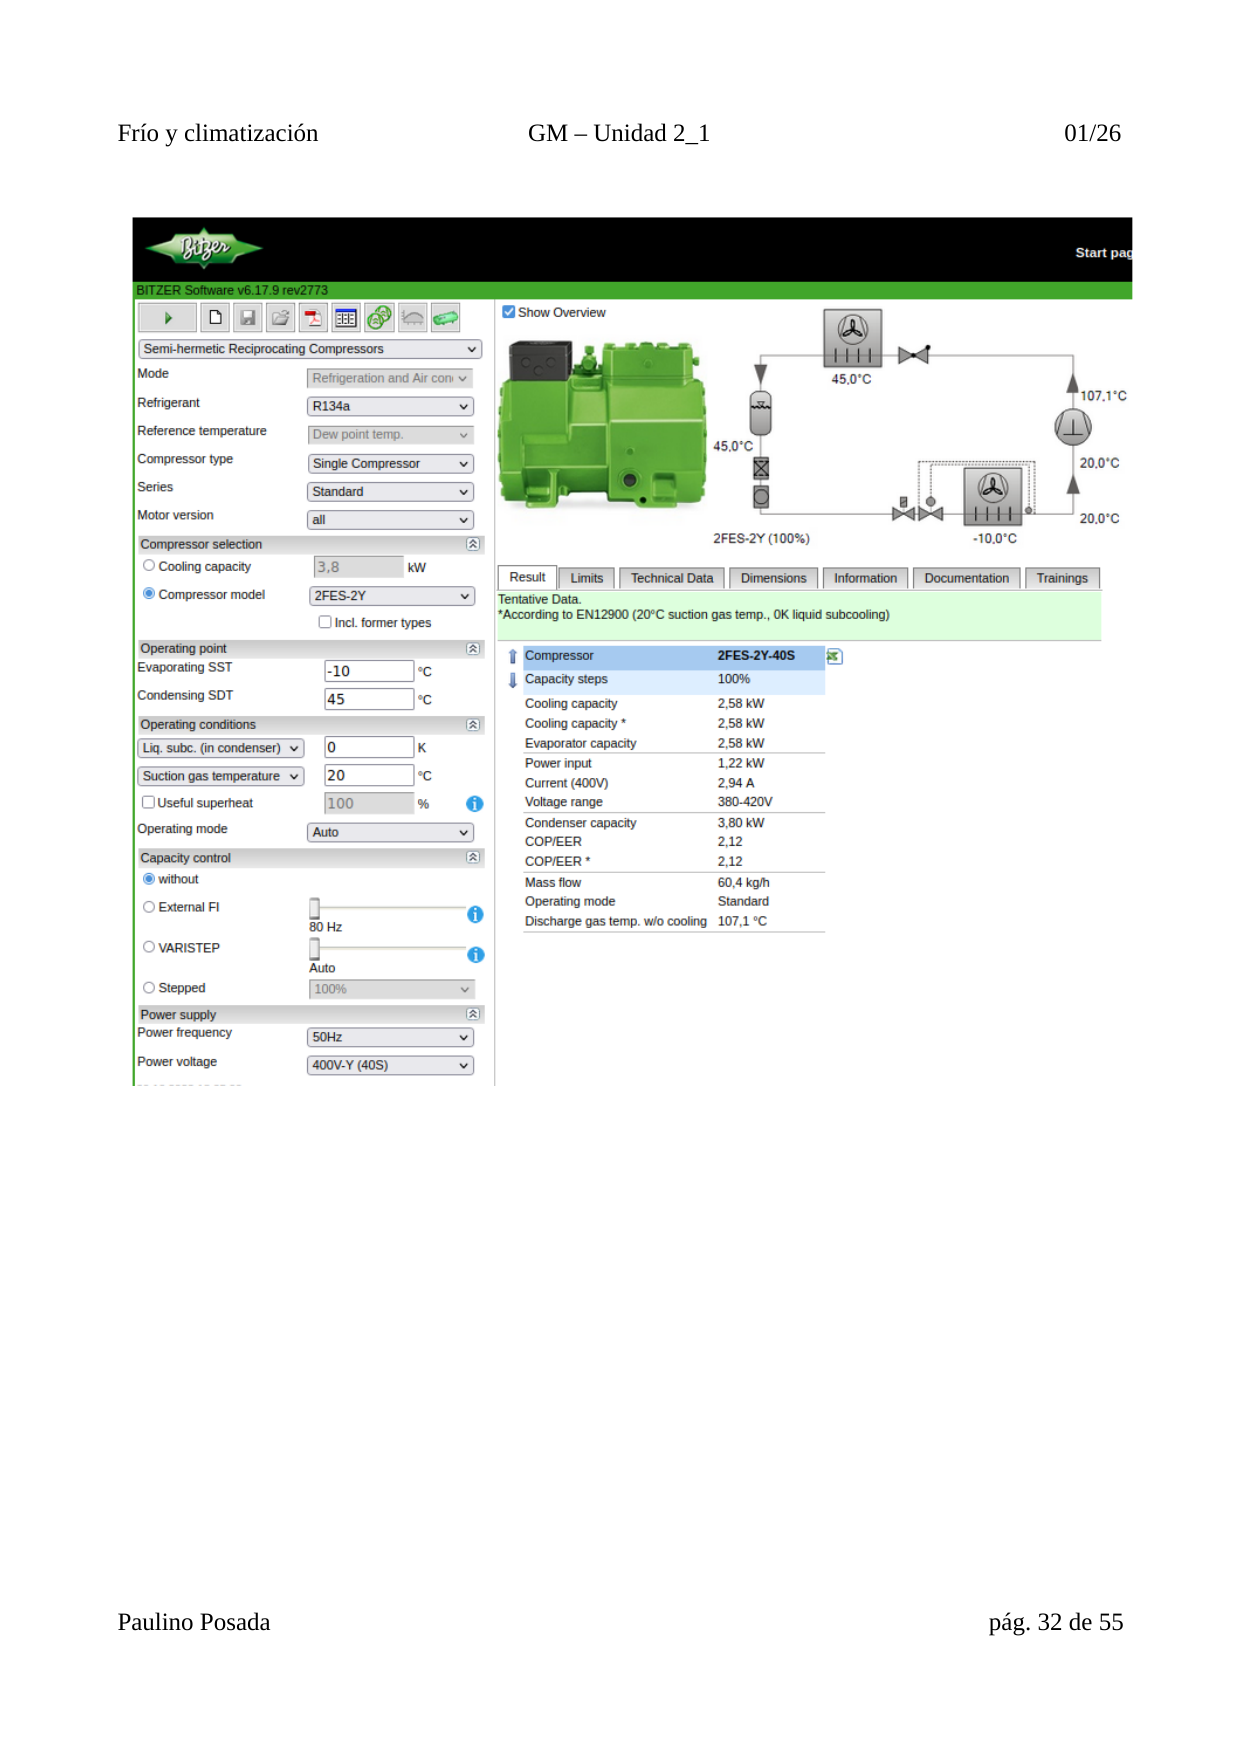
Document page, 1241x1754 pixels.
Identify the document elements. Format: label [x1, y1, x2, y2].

picture [128, 214, 1133, 1086]
